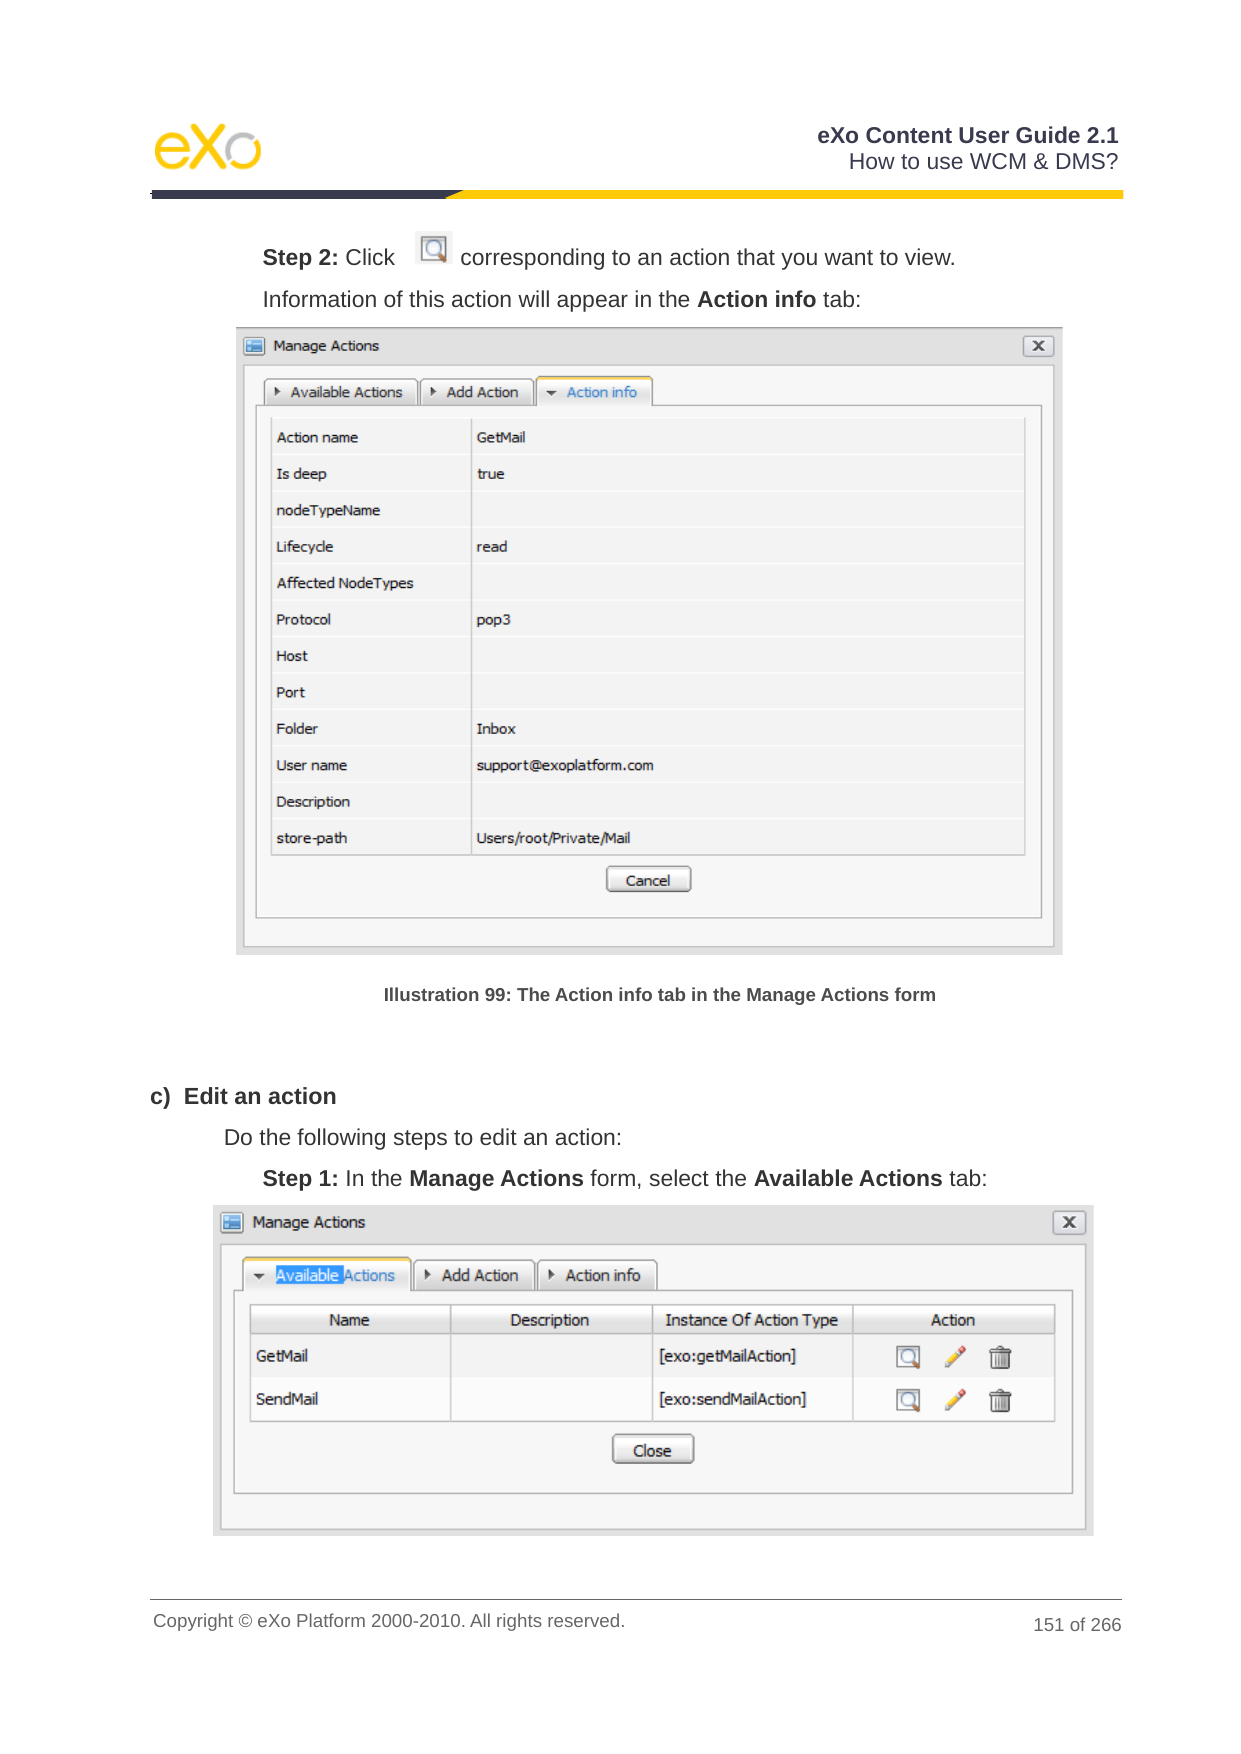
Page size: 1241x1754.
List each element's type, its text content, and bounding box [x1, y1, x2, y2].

text Do the following steps to edit an action: [150, 1122, 1122, 1151]
picture [415, 231, 453, 266]
picture [213, 1205, 1094, 1536]
list Step 2: Click corresponding to an action that you want to view. [225, 242, 1122, 273]
list Information of this action will appear in the Action info tab: [225, 286, 1122, 312]
picture [155, 123, 262, 170]
text Illustration 102: The Action info tab in the Manage Actions form [217, 981, 1102, 1005]
picture [236, 327, 1063, 955]
list Step 1: In the Manage Actions form, select the Available Actions tab: [225, 1165, 1122, 1191]
subtitle Edit an action [150, 1083, 1122, 1109]
picture [151, 190, 1124, 199]
